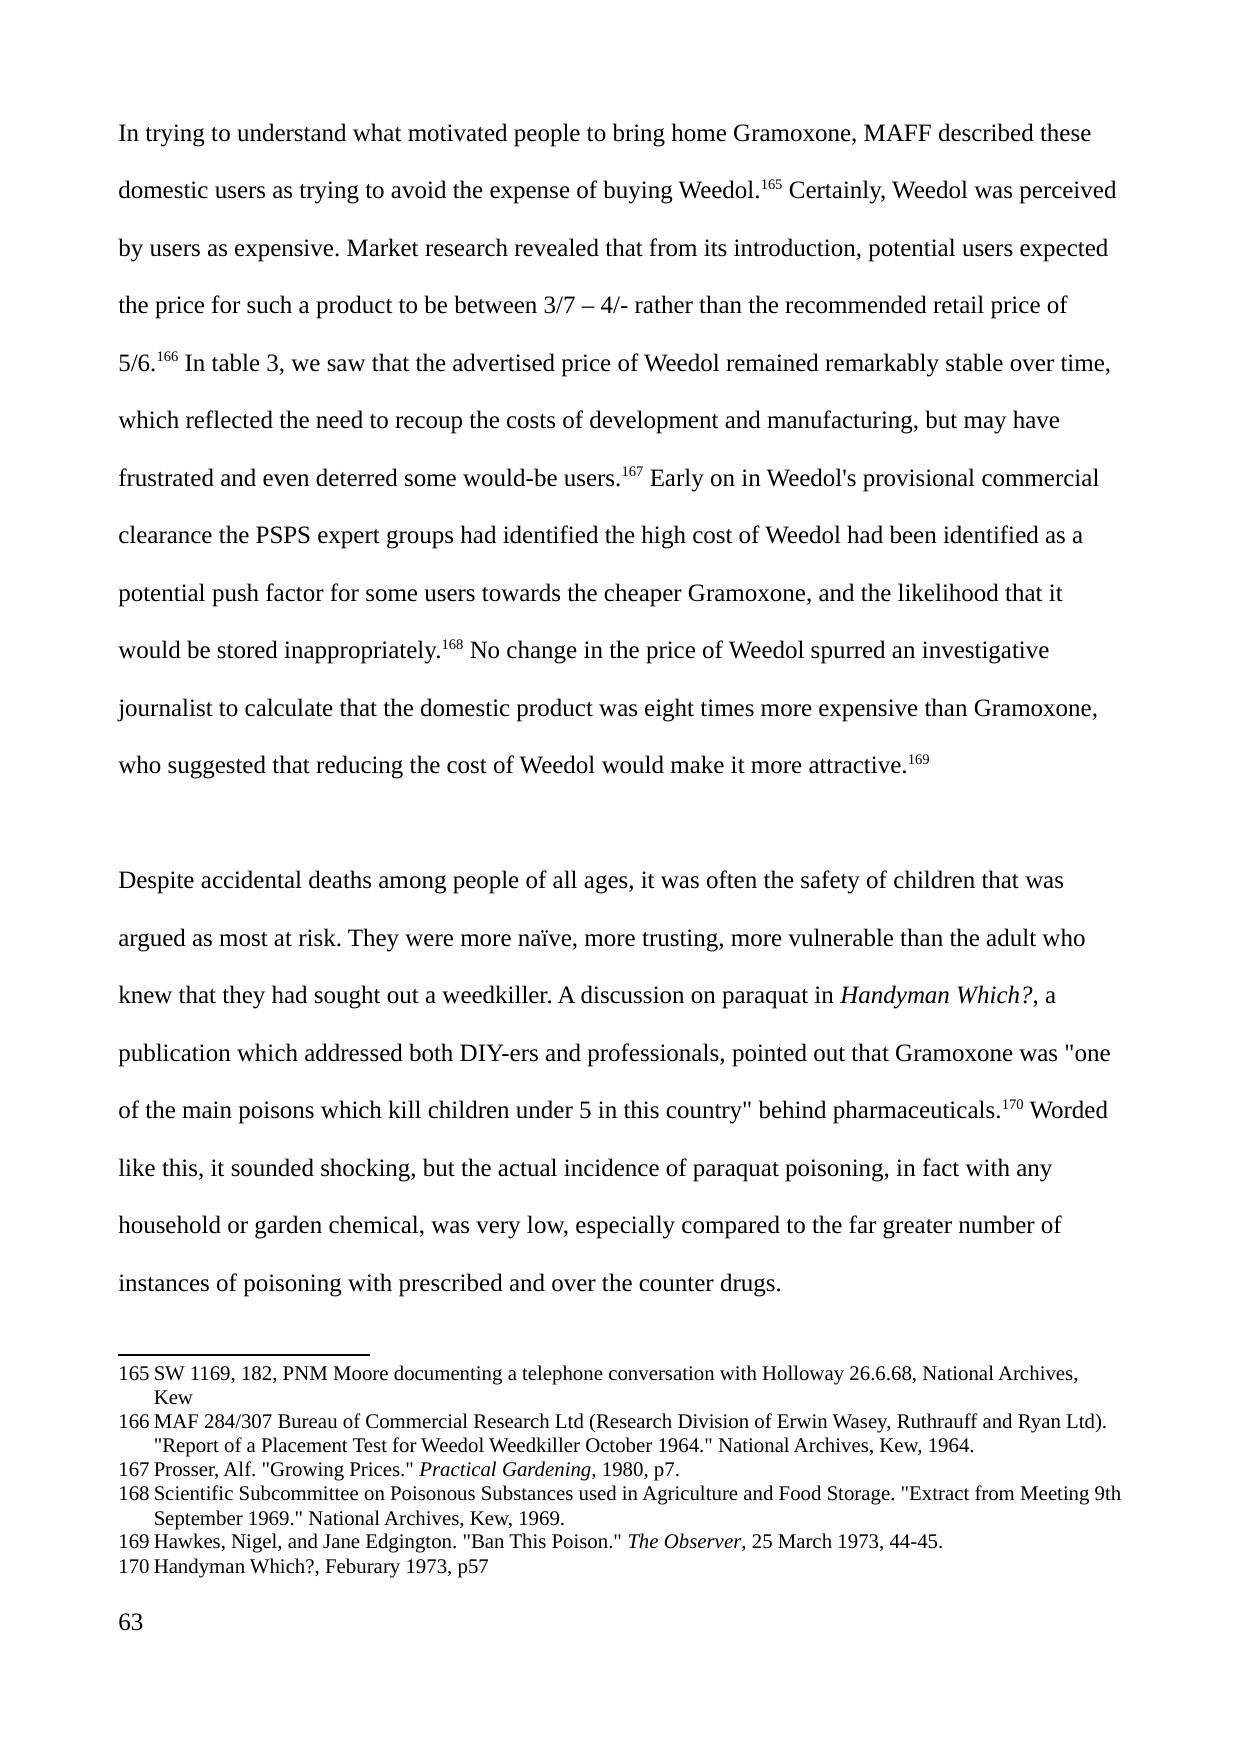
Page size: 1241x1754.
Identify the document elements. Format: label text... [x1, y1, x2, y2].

text Despite accidental deaths among people of all ages, it was often the safety of children that was argued as most at risk. They were more naïve, more trusting, more vulnerable than the adult who knew that they had sought out a weedkiller. A discussion on paraquat in Handyman Which?, a publication which addressed both DIY-ers and professionals, pointed out that Gramoxone was "one of the main poisons which kill children under 5 in this country" behind pharmaceuticals. Worded like this, it sounded shocking, but the actual incidence of paraquat poisoning, in fact with any household or garden chemical, was very low, especially compared to the far greater number of instances of poisoning with prescribed and over the counter drugs. [118, 866, 1122, 1297]
text SW 1169, 182, PNM Moore documenting a telephone conversation with Holloway 26.6.68, National Archives, Kew [118, 1361, 1122, 1409]
text MAF 284/307 Bureau of Commercial Research Ltd (Research Division of Erwin Wasey, Ruthrauff and Ryan Ltd). "Report of a Placement Test for Weedol Weedkiller October 1964." National Archives, Kew, 1964. [118, 1409, 1122, 1457]
text In trying to understand what motivated people to bring home Gramoxone, MAFF described these domestic users as trying to avoid the expense of buying Weedol. Certainly, Weedol was perceived by users as expensive. Market research revealed that from its introduction, potential users expected the price for such a product to be between 3/7 – 4/- rather than the recommended retail price of 5/6. In table 3, we saw that the advertised price of Weedol remained remarkably stable over time, which reflected the need to recoup the costs of development and manufacturing, but may have frustrated and even deterred some would-be users. Early on in Weedol's provisional commercial clearance the PSPS expert groups had identified the high cost of Weedol had been identified as a potential push factor for some users towards the cheaper Gramoxone, and the likelihood that it would be stored inappropriately. No change in the price of Weedol spurred an investigative journalist to calculate that the domestic product was eight times more expensive than Gramoxone, who suggested that reducing the cost of Weedol would make it more attractive. [118, 118, 1122, 779]
text Hawkes, Nigel, and Jane Edgington. "Ban This Poison." The Observer, 25 March 1973, 44-45. [118, 1529, 1122, 1553]
text Scientific Subcommittee on Poisonous Substances used in Agriculture and Food Storage. "Extract from Meeting 9th September 1969." National Archives, Kew, 1969. [118, 1481, 1122, 1529]
text Handyman Which?, Feburary 1973, p57 [118, 1553, 1122, 1578]
text Prosser, Alf. "Growing Prices." Practical Gardening, 1980, p7. [118, 1457, 1122, 1481]
